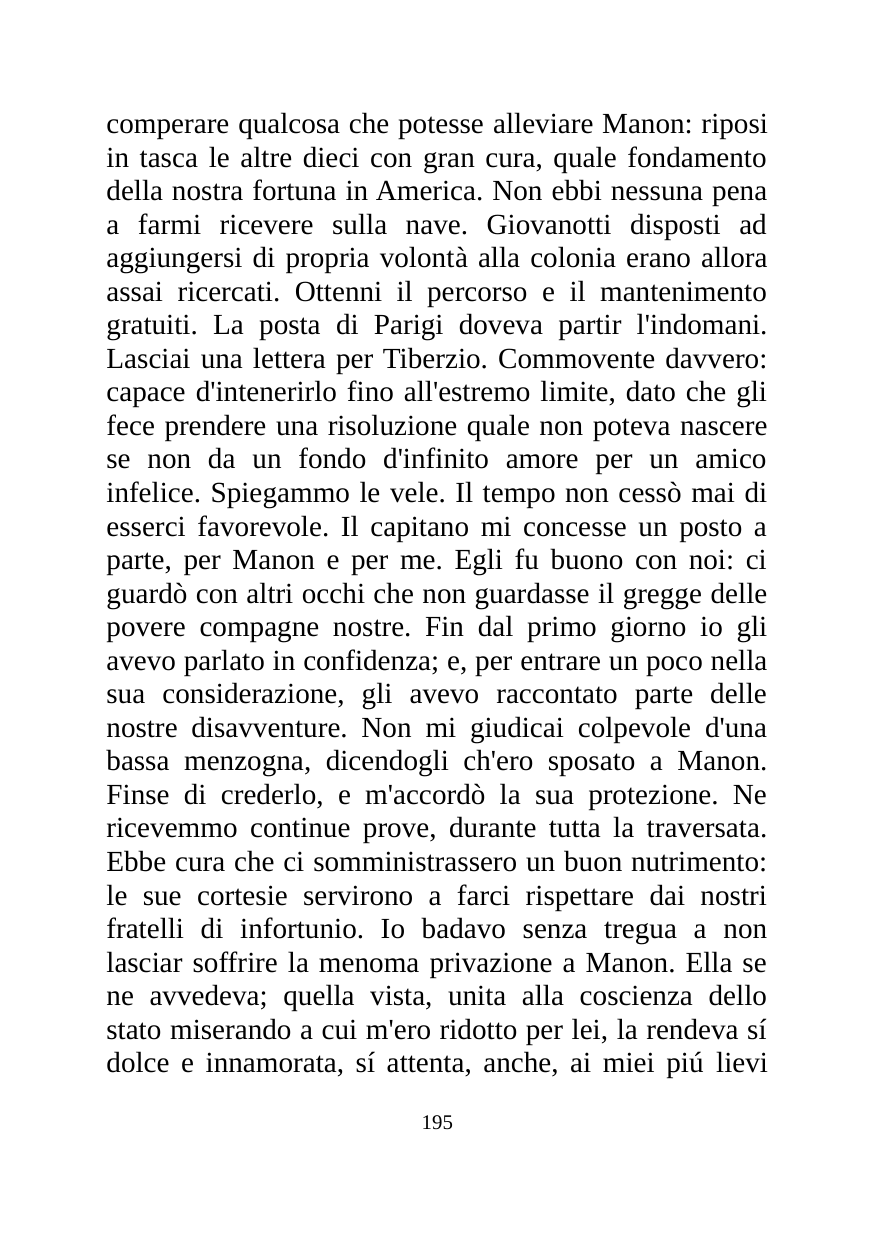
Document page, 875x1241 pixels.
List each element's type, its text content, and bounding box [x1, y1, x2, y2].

text comperare qualcosa che potesse alleviare Manon: riposi in tasca le altre dieci con gran cura, quale fondamento della nostra fortuna in America. Non ebbi nessuna pena a farmi ricevere sulla nave. Giovanotti disposti ad aggiungersi di propria volontà alla colonia erano allora assai ricercati. Ottenni il percorso e il mantenimento gratuiti. La posta di Parigi doveva partir l'indomani. Lasciai una lettera per Tiberzio. Commovente davvero: capace d'intenerirlo fino all'estremo limite, dato che gli fece prendere una risoluzione quale non poteva nascere se non da un fondo d'infinito amore per un amico infelice. Spiegammo le vele. Il tempo non cessò mai di esserci favorevole. Il capitano mi concesse un posto a parte, per Manon e per me. Egli fu buono con noi: ci guardò con altri occhi che non guardasse il gregge delle povere compagne nostre. Fin dal primo giorno io gli avevo parlato in confidenza; e, per entrare un poco nella sua considerazione, gli avevo raccontato parte delle nostre disavventure. Non mi giudicai colpevole d'una bassa menzogna, dicendogli ch'ero sposato a Manon. Finse di crederlo, e m'accordò la sua protezione. Ne ricevemmo continue prove, durante tutta la traversata. Ebbe cura che ci somministrassero un buon nutrimento: le sue cortesie servirono a farci rispettare dai nostri fratelli di infortunio. Io badavo senza tregua a non lasciar soffrire la menoma privazione a Manon. Ella se ne avvedeva; quella vista, unita alla coscienza dello stato miserando a cui m'ero ridotto per lei, la rendeva sí dolce e innamorata, sí attenta, anche, ai miei piú lievi [106, 106, 768, 1079]
